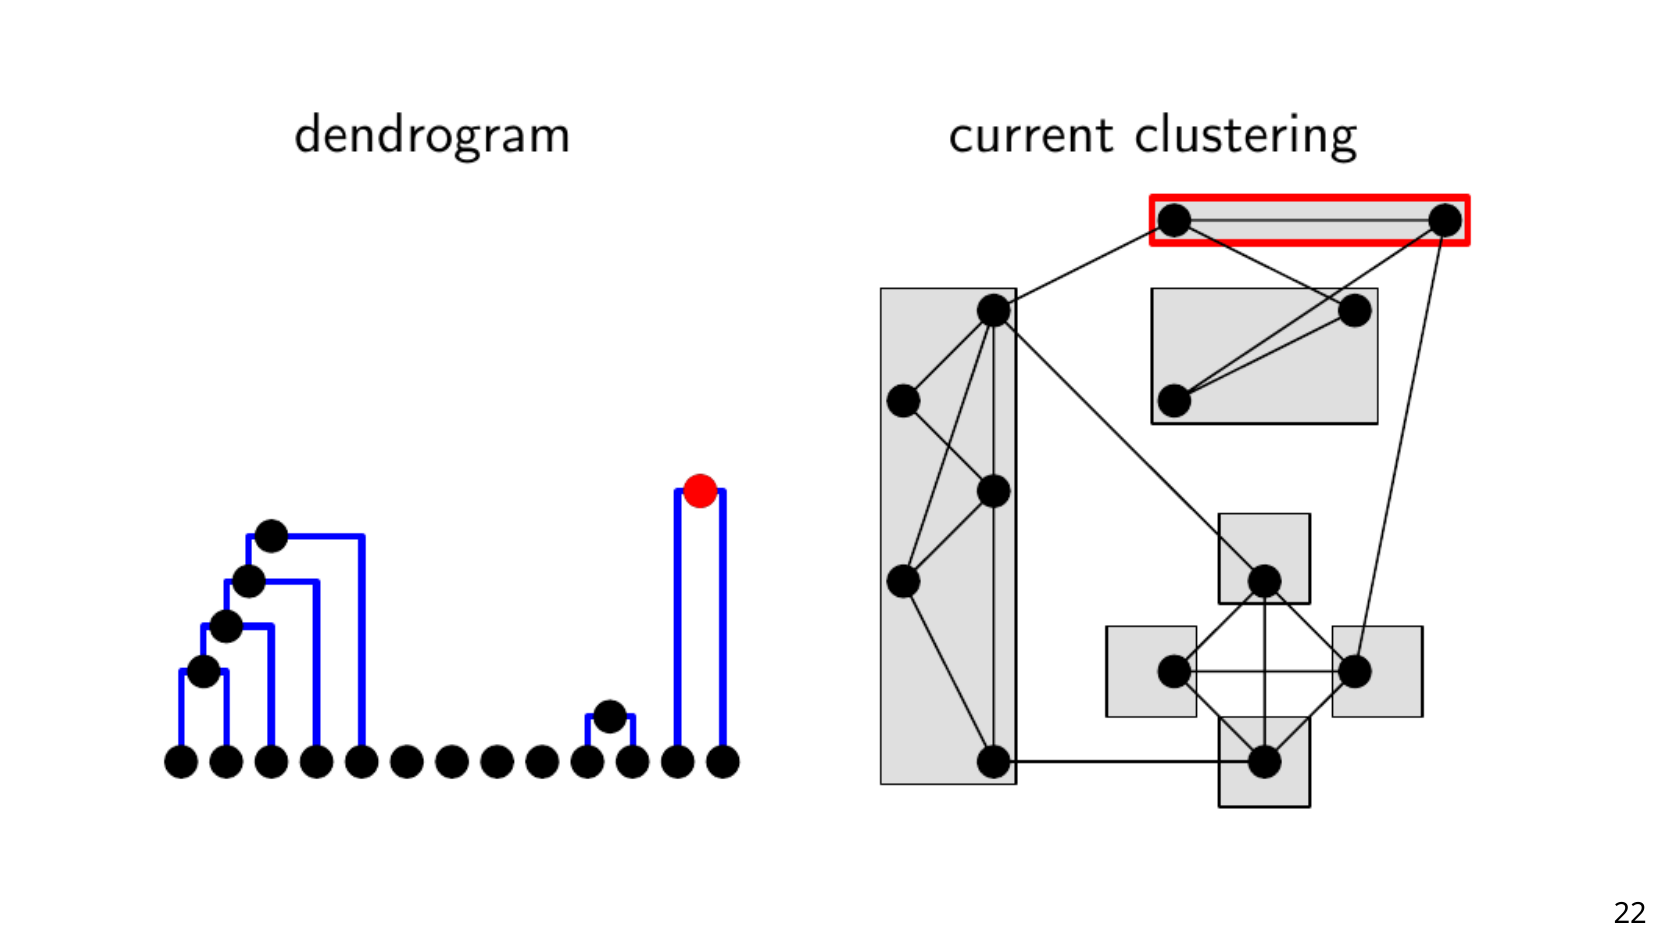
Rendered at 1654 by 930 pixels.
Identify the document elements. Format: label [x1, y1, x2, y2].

picture [141, 97, 1493, 826]
